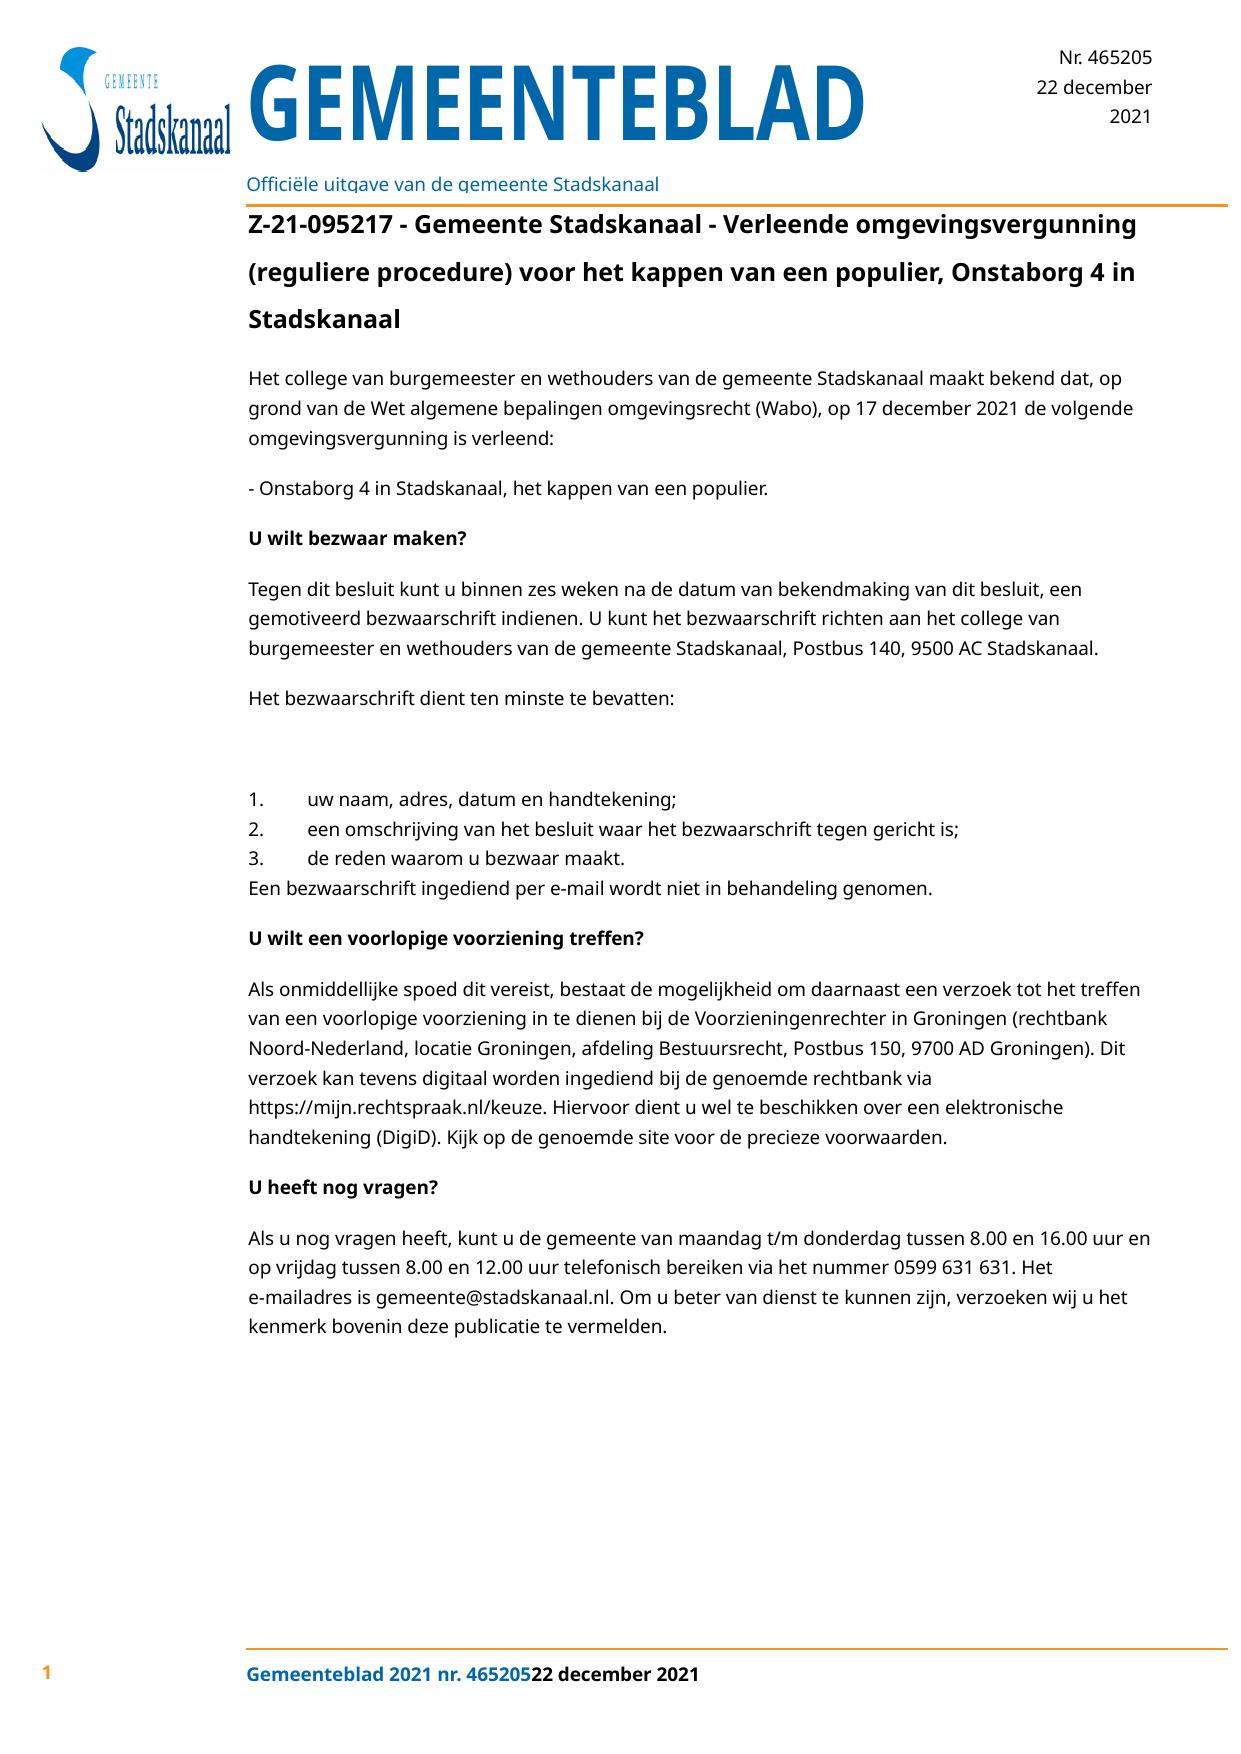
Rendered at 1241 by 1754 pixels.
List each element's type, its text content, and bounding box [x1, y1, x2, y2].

text Z-21-095217 - Gemeente Stadskanaal - Verleende omgevingsvergunning (reguliere procedure) voor het kappen van een populier, Onstaborg 4 in Stadskanaal [248, 207, 1152, 336]
text U wilt bezwaar maken? [248, 526, 1152, 551]
text Het college van burgemeester en wethouders van de gemeente Stadskanaal maakt bekend dat, op grond van de Wet algemene bepalingen omgevingsrecht (Wabo), op 17 december 2021 de volgende omgevingsvergunning is verleend: [248, 366, 1152, 450]
list de reden waarom u bezwaar maakt. [248, 846, 1152, 871]
text Als u nog vragen heeft, kunt u de gemeente van maandag t/m donderdag tussen 8.00 en 16.00 uur en op vrijdag tussen 8.00 en 12.00 uur telefonisch bereiken via het nummer 0599 631 631. Het e‑mailadres is gemeente@stadskanaal.nl. Om u beter van dienst te kunnen zijn, verzoeken wij u het kenmerk bovenin deze publicatie te vermelden. [248, 1225, 1152, 1339]
list uw naam, adres, datum en handtekening; [248, 786, 1152, 812]
text Het bezwaarschrift dient ten minste te bevatten: [248, 686, 1152, 711]
text - Onstaborg 4 in Stadskanaal, het kappen van een populier. [248, 475, 1152, 501]
list een omschrijving van het besluit waar het bezwaarschrift tegen gericht is; [248, 816, 1152, 842]
text U heeft nog vragen? [248, 1174, 1152, 1200]
text Een bezwaarschrift ingediend per e-mail wordt niet in behandeling genomen. [248, 875, 1152, 901]
text U wilt een voorlopige voorziening treffen? [248, 926, 1152, 951]
text Als onmiddellijke spoed dit vereist, bestaat de mogelijkheid om daarnaast een verzoek tot het treffen van een voorlopige voorziening in te dienen bij de Voorzieningenrechter in Groningen (rechtbank Noord-Nederland, locatie Groningen, afdeling Bestuursrecht, Postbus 150, 9700 AD Groningen). Dit verzoek kan tevens digitaal worden ingediend bij de genoemde rechtbank via https://mijn.rechtspraak.nl/keuze. Hiervoor dient u wel te beschikken over een elektronische handtekening (DigiD). Kijk op de genoemde site voor de precieze voorwaarden. [248, 976, 1152, 1149]
text Tegen dit besluit kunt u binnen zes weken na de datum van bekendmaking van dit besluit, een gemotiveerd bezwaarschrift indienen. U kunt het bezwaarschrift richten aan het college van burgemeester en wethouders van de gemeente Stadskanaal, Postbus 140, 9500 AC Stadskanaal. [248, 576, 1152, 661]
picture [41, 47, 231, 172]
